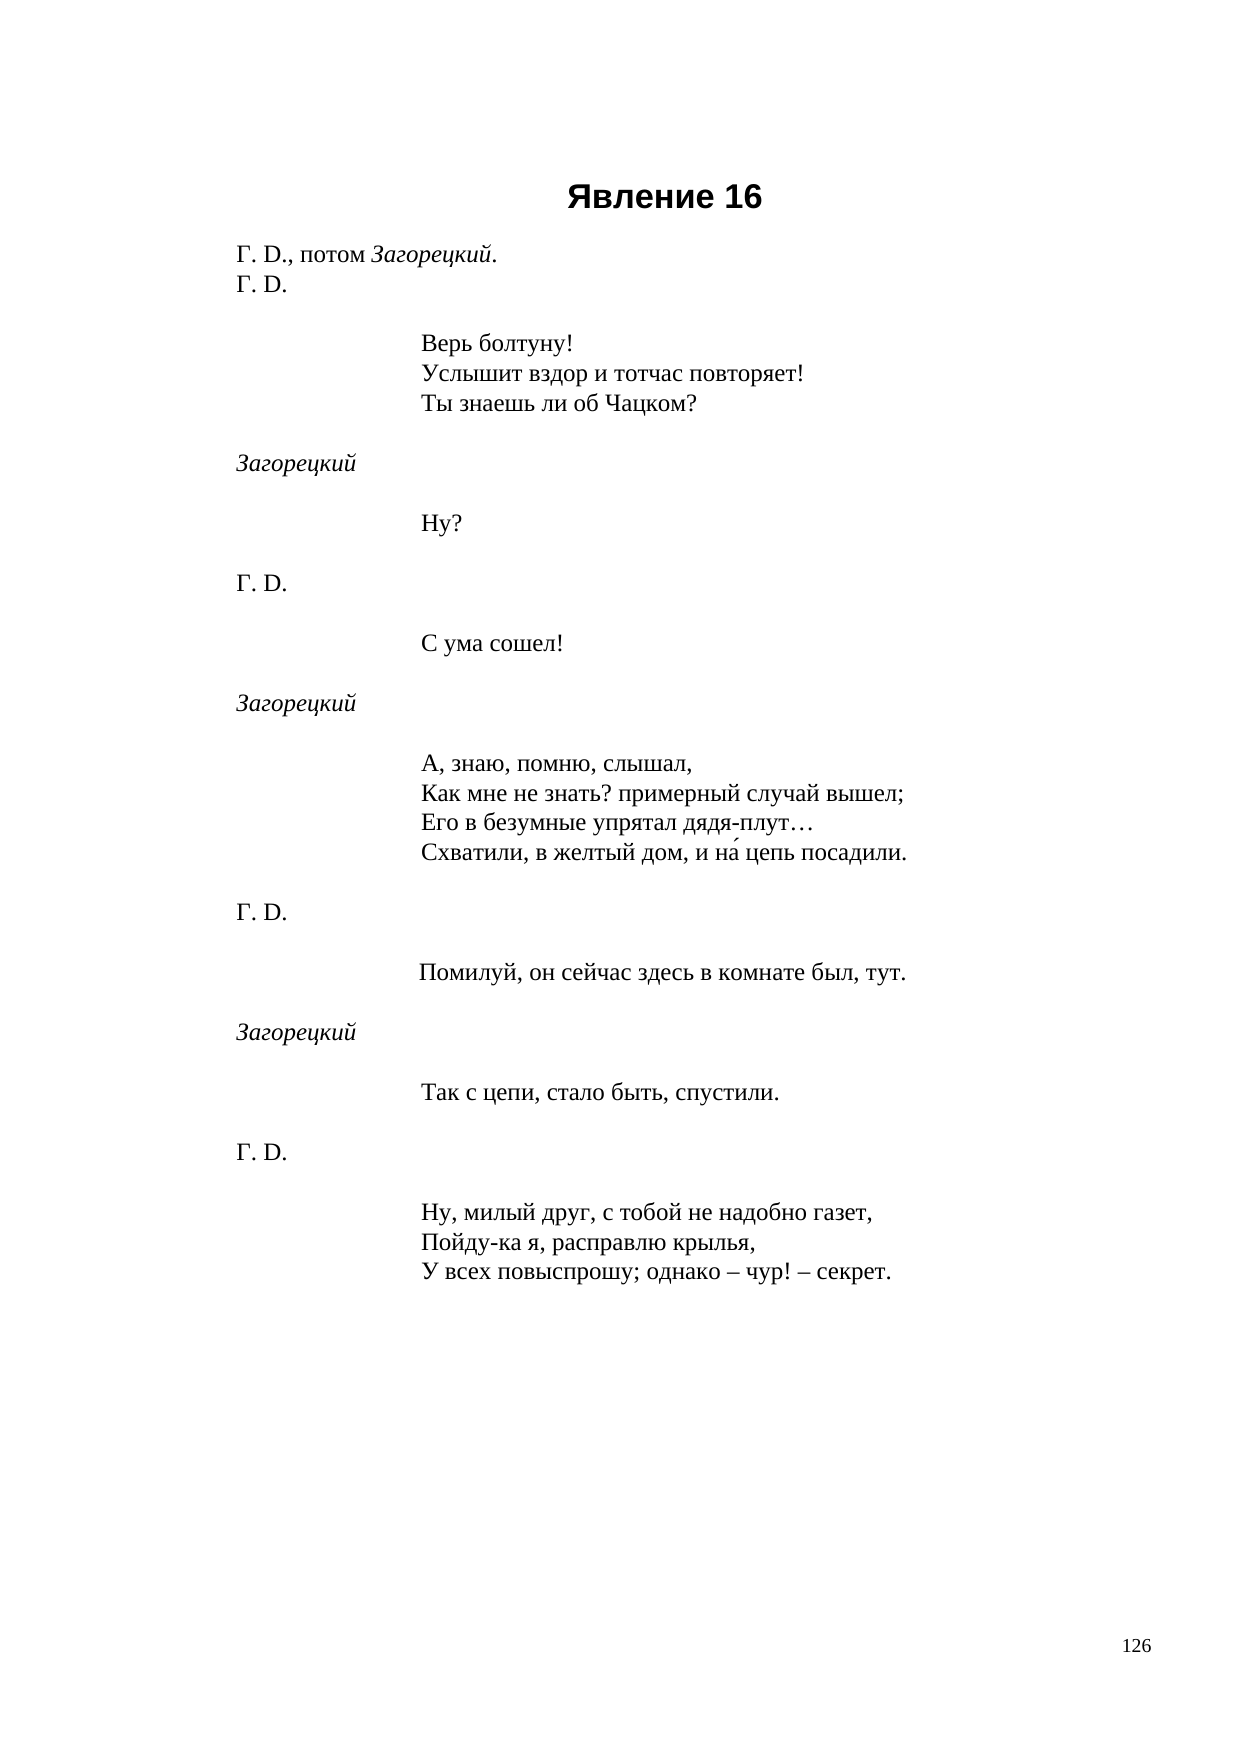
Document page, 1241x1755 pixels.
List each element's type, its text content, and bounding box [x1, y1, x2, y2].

text Ну, милый друг, с тобой не надобно газет, Пойду-ка я, расправлю крылья, [421, 1197, 873, 1255]
text Г. D. [236, 1137, 1168, 1166]
text Г. D. [236, 568, 1168, 597]
text Загорецкий [236, 448, 1168, 477]
text Как мне не знать? примерный случай вышел; Его в безумные упрятал дядя-плут… Схватили, в желтый дом, и на́ цепь посадили. [421, 778, 918, 866]
text Г. D., потом Загорецкий. Г. D. [236, 239, 511, 298]
text А, знаю, помню, слышал, [421, 748, 1168, 777]
text Явление 16 [252, 176, 1077, 216]
text Верь болтуну! [421, 328, 1168, 357]
text Так с цепи, стало быть, спустили. [421, 1077, 1168, 1106]
text Загорецкий [236, 1017, 1168, 1046]
text У всех повыспрошу; однако – чур! – секрет. [421, 1256, 1168, 1285]
text Ну? [421, 508, 1168, 537]
text Загорецкий [236, 688, 1168, 717]
text Г. D. [236, 897, 1168, 926]
text Помилуй, он сейчас здесь в комнате был, тут. [252, 957, 1073, 986]
text С ума сошел! [421, 628, 1168, 657]
text Услышит вздор и тотчас повторяет! Ты знаешь ли об Чацком? [421, 358, 807, 417]
